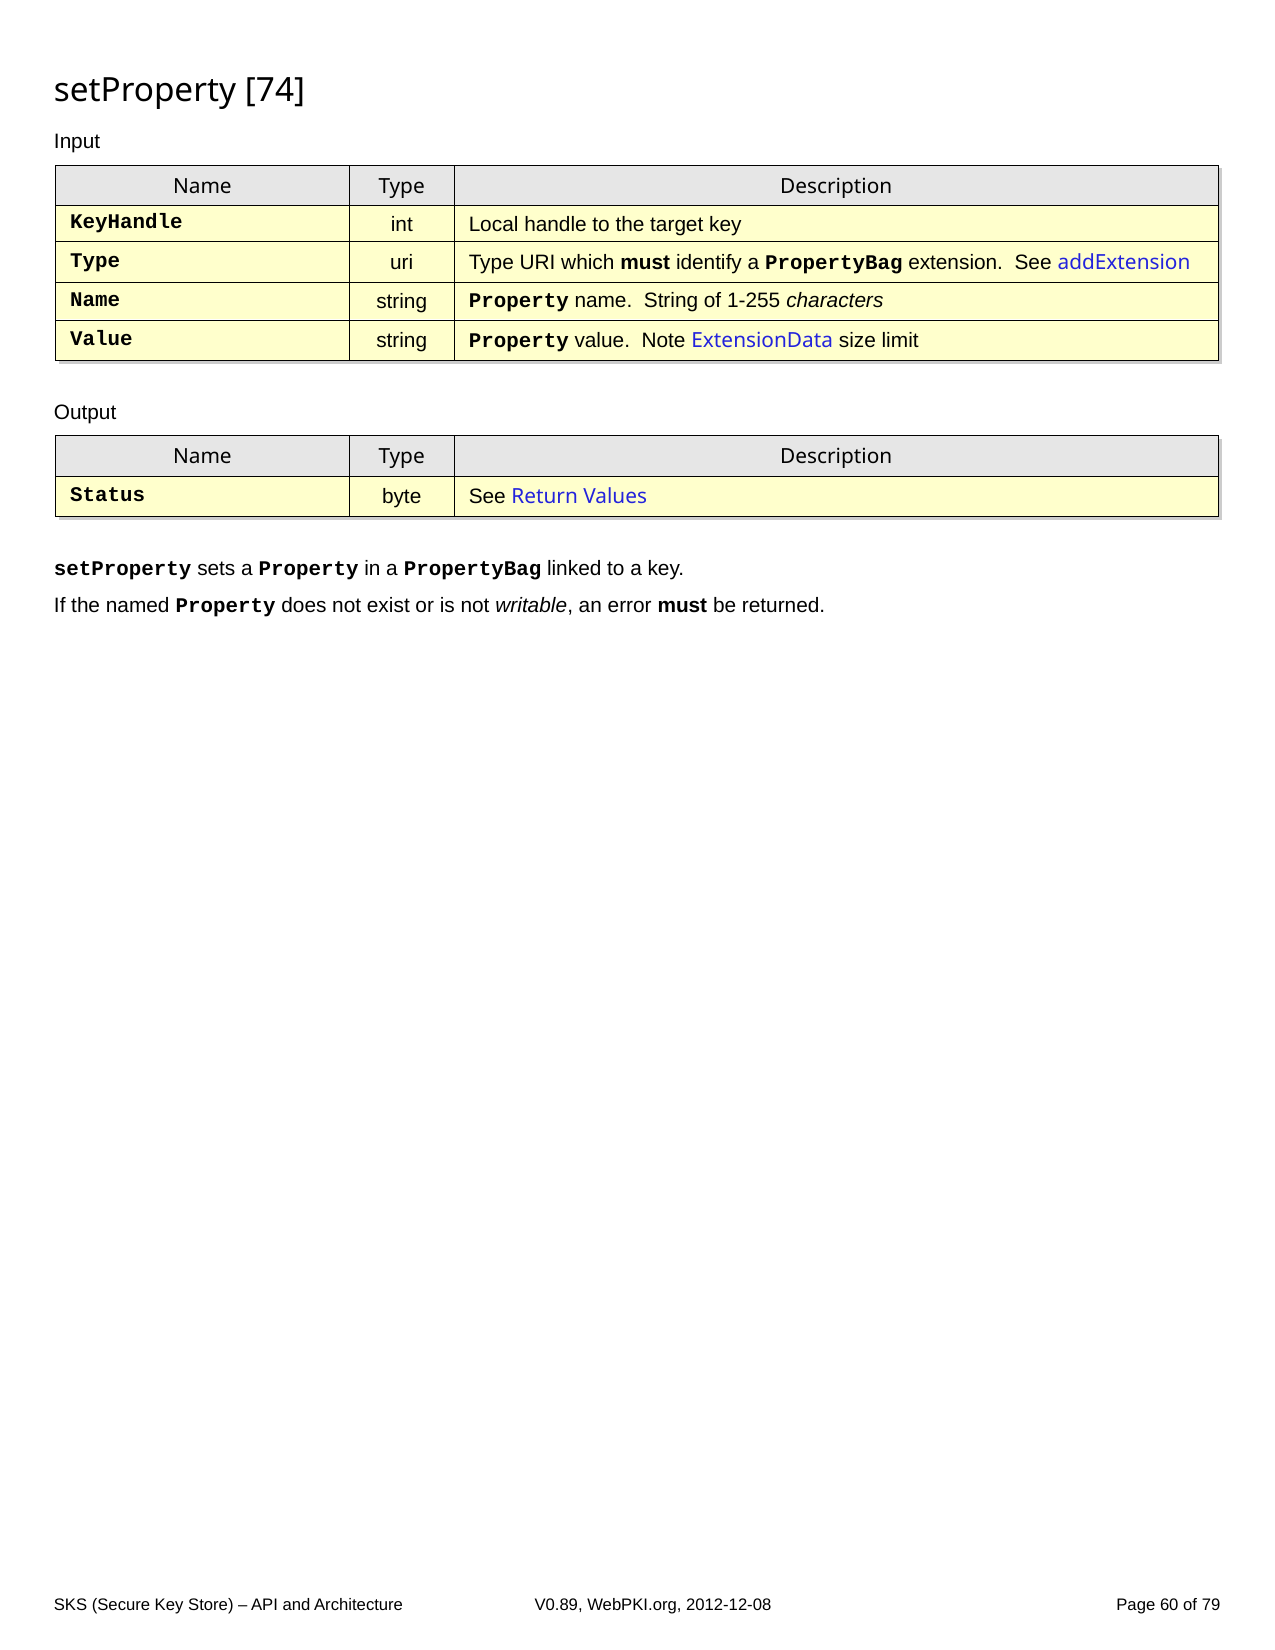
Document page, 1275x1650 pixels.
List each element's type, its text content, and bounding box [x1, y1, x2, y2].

subtitle setProperty [74] [54, 66, 1221, 111]
table_cell byte [350, 477, 454, 516]
table_cell Type [56, 242, 349, 282]
table_header Type [350, 166, 454, 205]
table_cell See Return Values [455, 477, 1218, 516]
text Output [54, 399, 1221, 423]
table_cell Property value. Note ExtensionData size limit [455, 321, 1218, 360]
table_header Type [350, 436, 454, 476]
table_header Description [455, 166, 1218, 205]
table_cell int [350, 206, 454, 241]
text Input [54, 129, 1221, 153]
table_cell Property name. String of 1-255 characters [455, 283, 1218, 319]
table_cell Local handle to the target key [455, 206, 1218, 241]
table_header Description [455, 436, 1218, 476]
table_cell string [350, 321, 454, 360]
table_cell string [350, 283, 454, 319]
table_header Name [56, 436, 349, 476]
table_header Name [56, 166, 349, 205]
text setProperty sets a Property in a PropertyBag linked to a key. [54, 555, 1221, 581]
table_cell KeyHandle [56, 206, 349, 241]
table_cell Value [56, 321, 349, 360]
table_cell uri [350, 242, 454, 282]
table_cell Name [56, 283, 349, 319]
text If the named Property does not exist or is not writable, an error must be returned. [54, 593, 1221, 619]
table_cell Status [56, 477, 349, 516]
table_cell Type URI which must identify a PropertyBag extension. See addExtension [455, 242, 1218, 282]
